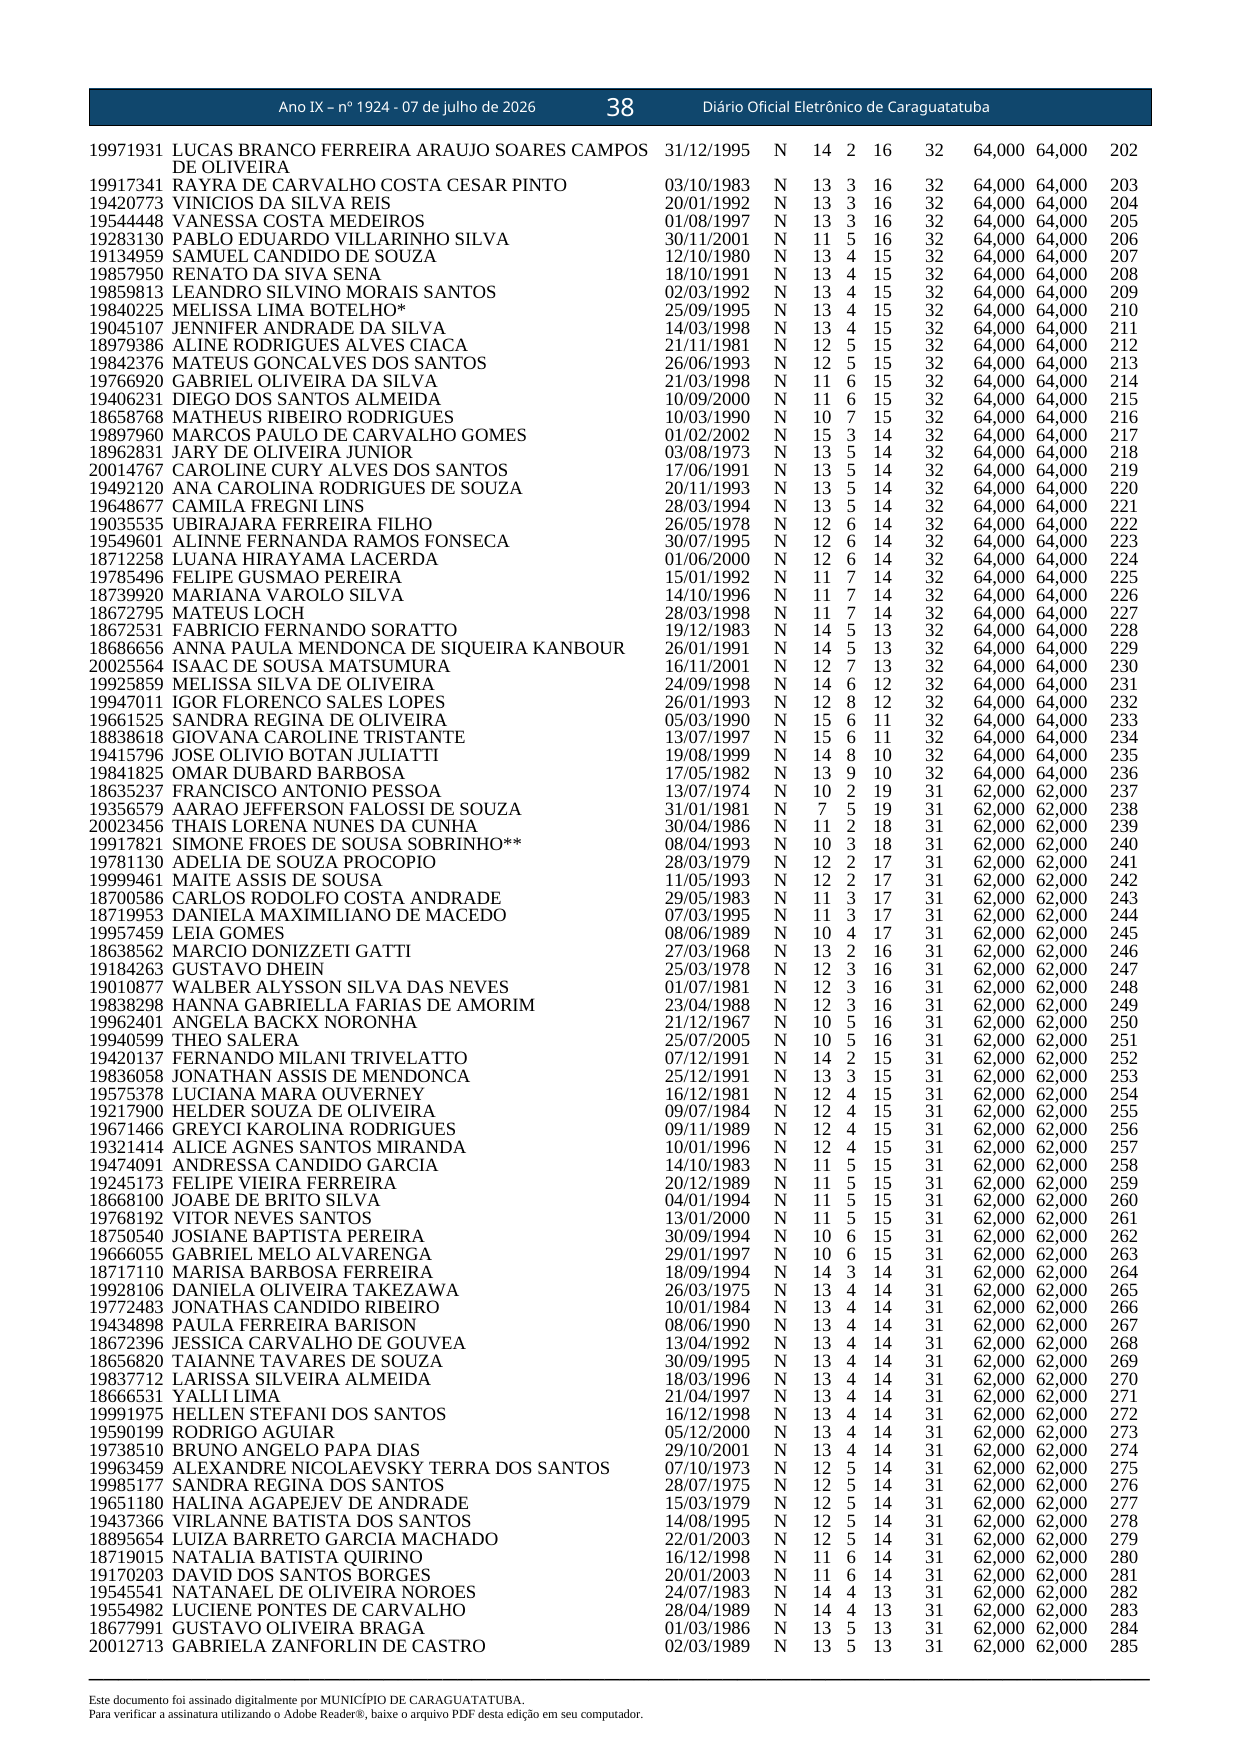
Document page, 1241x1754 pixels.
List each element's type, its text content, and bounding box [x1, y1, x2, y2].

text 19134959 SAMUEL CANDIDO DE SOUZA 12/10/1980 N 13 4 15 32 64,000 64,000 207 [88, 249, 1152, 266]
text 19917821 SIMONE FROES DE SOUSA SOBRINHO** 08/04/1993 N 10 3 18 31 62,000 62,000 240 [88, 836, 1152, 854]
text 19837712 LARISSA SILVEIRA ALMEIDA 18/03/1996 N 13 4 14 31 62,000 62,000 270 [88, 1371, 1152, 1389]
text 19420137 FERNANDO MILANI TRIVELATTO 07/12/1991 N 14 2 15 31 62,000 62,000 252 [88, 1050, 1152, 1068]
text 18962831 JARY DE OLIVEIRA JUNIOR 03/08/1973 N 13 5 14 32 64,000 64,000 218 [88, 444, 1152, 462]
text 19045107 JENNIFER ANDRADE DA SILVA 14/03/1998 N 13 4 15 32 64,000 64,000 211 [88, 320, 1152, 338]
text 19772483 JONATHAS CANDIDO RIBEIRO 10/01/1984 N 13 4 14 31 62,000 62,000 266 [88, 1299, 1152, 1317]
text 19245173 FELIPE VIEIRA FERREIRA 20/12/1989 N 11 5 15 31 62,000 62,000 259 [88, 1175, 1152, 1193]
text 19010877 WALBER ALYSSON SILVA DAS NEVES 01/07/1981 N 12 3 16 31 62,000 62,000 248 [88, 979, 1152, 997]
text 19035535 UBIRAJARA FERREIRA FILHO 26/05/1978 N 12 6 14 32 64,000 64,000 222 [88, 516, 1152, 534]
text 18750540 JOSIANE BAPTISTA PEREIRA 30/09/1994 N 10 6 15 31 62,000 62,000 262 [88, 1228, 1152, 1246]
text 19217900 HELDER SOUZA DE OLIVEIRA 09/07/1984 N 12 4 15 31 62,000 62,000 255 [88, 1104, 1152, 1121]
text 19857950 RENATO DA SIVA SENA 18/10/1991 N 13 4 15 32 64,000 64,000 208 [88, 266, 1152, 284]
text 19554982 LUCIENE PONTES DE CARVALHO 28/04/1989 N 14 4 13 31 62,000 62,000 283 [88, 1602, 1152, 1620]
text 19985177 SANDRA REGINA DOS SANTOS 28/07/1975 N 12 5 14 31 62,000 62,000 276 [88, 1478, 1152, 1496]
text 19925859 MELISSA SILVA DE OLIVEIRA 24/09/1998 N 14 6 12 32 64,000 64,000 231 [88, 676, 1152, 694]
text 19549601 ALINNE FERNANDA RAMOS FONSECA 30/07/1995 N 12 6 14 32 64,000 64,000 223 [88, 534, 1152, 551]
text 18672531 FABRICIO FERNANDO SORATTO 19/12/1983 N 14 5 13 32 64,000 64,000 228 [88, 623, 1152, 641]
text 18979386 ALINE RODRIGUES ALVES CIACA 21/11/1981 N 12 5 15 32 64,000 64,000 212 [88, 338, 1152, 356]
text 19434898 PAULA FERREIRA BARISON 08/06/1990 N 13 4 14 31 62,000 62,000 267 [88, 1317, 1152, 1335]
text 19859813 LEANDRO SILVINO MORAIS SANTOS 02/03/1992 N 13 4 15 32 64,000 64,000 209 [88, 284, 1152, 302]
text 19947011 IGOR FLORENCO SALES LOPES 26/01/1993 N 12 8 12 32 64,000 64,000 232 [88, 694, 1152, 712]
text 19917341 RAYRA DE CARVALHO COSTA CESAR PINTO 03/10/1983 N 13 3 16 32 64,000 64,000 203 [88, 177, 1152, 195]
text 19738510 BRUNO ANGELO PAPA DIAS 29/10/2001 N 13 4 14 31 62,000 62,000 274 [88, 1442, 1152, 1460]
text 19666055 GABRIEL MELO ALVARENGA 29/01/1997 N 10 6 15 31 62,000 62,000 263 [88, 1246, 1152, 1264]
text 18838618 GIOVANA CAROLINE TRISTANTE 13/07/1997 N 15 6 11 32 64,000 64,000 234 [88, 729, 1152, 747]
text 19842376 MATEUS GONCALVES DOS SANTOS 26/06/1993 N 12 5 15 32 64,000 64,000 213 [88, 356, 1152, 373]
text 20012713 GABRIELA ZANFORLIN DE CASTRO 02/03/1989 N 13 5 13 31 62,000 62,000 285 [88, 1638, 1152, 1656]
text 19661525 SANDRA REGINA DE OLIVEIRA 05/03/1990 N 15 6 11 32 64,000 64,000 233 [88, 712, 1152, 729]
text 19651180 HALINA AGAPEJEV DE ANDRADE 15/03/1979 N 12 5 14 31 62,000 62,000 277 [88, 1496, 1152, 1513]
text DE OLIVEIRA [88, 159, 1152, 177]
text 19991975 HELLEN STEFANI DOS SANTOS 16/12/1998 N 13 4 14 31 62,000 62,000 272 [88, 1406, 1152, 1424]
text 19962401 ANGELA BACKX NORONHA 21/12/1967 N 10 5 16 31 62,000 62,000 250 [88, 1014, 1152, 1032]
text 19671466 GREYCI KAROLINA RODRIGUES 09/11/1989 N 12 4 15 31 62,000 62,000 256 [88, 1121, 1152, 1139]
text 19928106 DANIELA OLIVEIRA TAKEZAWA 26/03/1975 N 13 4 14 31 62,000 62,000 265 [88, 1282, 1152, 1299]
text 19544448 VANESSA COSTA MEDEIROS 01/08/1997 N 13 3 16 32 64,000 64,000 205 [88, 213, 1152, 231]
text 19836058 JONATHAN ASSIS DE MENDONCA 25/12/1991 N 13 3 15 31 62,000 62,000 253 [88, 1068, 1152, 1086]
text 18635237 FRANCISCO ANTONIO PESSOA 13/07/1974 N 10 2 19 31 62,000 62,000 237 [88, 783, 1152, 801]
text 19184263 GUSTAVO DHEIN 25/03/1978 N 12 3 16 31 62,000 62,000 247 [88, 961, 1152, 979]
text 19170203 DAVID DOS SANTOS BORGES 20/01/2003 N 11 6 14 31 62,000 62,000 281 [88, 1567, 1152, 1584]
text 18666531 YALLI LIMA 21/04/1997 N 13 4 14 31 62,000 62,000 271 [88, 1389, 1152, 1406]
text 18700586 CARLOS RODOLFO COSTA ANDRADE 29/05/1983 N 11 3 17 31 62,000 62,000 243 [88, 890, 1152, 908]
text 19940599 THEO SALERA 25/07/2005 N 10 5 16 31 62,000 62,000 251 [88, 1032, 1152, 1050]
text 19283130 PABLO EDUARDO VILLARINHO SILVA 30/11/2001 N 11 5 16 32 64,000 64,000 206 [88, 231, 1152, 249]
text 19575378 LUCIANA MARA OUVERNEY 16/12/1981 N 12 4 15 31 62,000 62,000 254 [88, 1086, 1152, 1104]
text 18895654 LUIZA BARRETO GARCIA MACHADO 22/01/2003 N 12 5 14 31 62,000 62,000 279 [88, 1531, 1152, 1549]
text 20023456 THAIS LORENA NUNES DA CUNHA 30/04/1986 N 11 2 18 31 62,000 62,000 239 [88, 819, 1152, 836]
text 18686656 ANNA PAULA MENDONCA DE SIQUEIRA KANBOUR 26/01/1991 N 14 5 13 32 64,000 64,000 229 [88, 641, 1152, 658]
text 18677991 GUSTAVO OLIVEIRA BRAGA 01/03/1986 N 13 5 13 31 62,000 62,000 284 [88, 1620, 1152, 1638]
text 19785496 FELIPE GUSMAO PEREIRA 15/01/1992 N 11 7 14 32 64,000 64,000 225 [88, 569, 1152, 587]
text 18719015 NATALIA BATISTA QUIRINO 16/12/1998 N 11 6 14 31 62,000 62,000 280 [88, 1549, 1152, 1567]
text 18719953 DANIELA MAXIMILIANO DE MACEDO 07/03/1995 N 11 3 17 31 62,000 62,000 244 [88, 908, 1152, 926]
text 19781130 ADELIA DE SOUZA PROCOPIO 28/03/1979 N 12 2 17 31 62,000 62,000 241 [88, 854, 1152, 872]
text 20014767 CAROLINE CURY ALVES DOS SANTOS 17/06/1991 N 13 5 14 32 64,000 64,000 219 [88, 462, 1152, 480]
text 19957459 LEIA GOMES 08/06/1989 N 10 4 17 31 62,000 62,000 245 [88, 926, 1152, 943]
text 19492120 ANA CAROLINA RODRIGUES DE SOUZA 20/11/1993 N 13 5 14 32 64,000 64,000 220 [88, 480, 1152, 498]
text 19415796 JOSE OLIVIO BOTAN JULIATTI 19/08/1999 N 14 8 10 32 64,000 64,000 235 [88, 747, 1152, 765]
text 19838298 HANNA GABRIELLA FARIAS DE AMORIM 23/04/1988 N 12 3 16 31 62,000 62,000 249 [88, 997, 1152, 1014]
text 19999461 MAITE ASSIS DE SOUSA 11/05/1993 N 12 2 17 31 62,000 62,000 242 [88, 872, 1152, 890]
text 18668100 JOABE DE BRITO SILVA 04/01/1994 N 11 5 15 31 62,000 62,000 260 [88, 1193, 1152, 1211]
text 19963459 ALEXANDRE NICOLAEVSKY TERRA DOS SANTOS 07/10/1973 N 12 5 14 31 62,000 62,000 275 [88, 1460, 1152, 1478]
text 19437366 VIRLANNE BATISTA DOS SANTOS 14/08/1995 N 12 5 14 31 62,000 62,000 278 [88, 1513, 1152, 1531]
text 19321414 ALICE AGNES SANTOS MIRANDA 10/01/1996 N 12 4 15 31 62,000 62,000 257 [88, 1139, 1152, 1157]
text 19474091 ANDRESSA CANDIDO GARCIA 14/10/1983 N 11 5 15 31 62,000 62,000 258 [88, 1157, 1152, 1175]
text 19897960 MARCOS PAULO DE CARVALHO GOMES 01/02/2002 N 15 3 14 32 64,000 64,000 217 [88, 427, 1152, 444]
text 19840225 MELISSA LIMA BOTELHO* 25/09/1995 N 13 4 15 32 64,000 64,000 210 [88, 302, 1152, 320]
text 18717110 MARISA BARBOSA FERREIRA 18/09/1994 N 14 3 14 31 62,000 62,000 264 [88, 1264, 1152, 1282]
text 19768192 VITOR NEVES SANTOS 13/01/2000 N 11 5 15 31 62,000 62,000 261 [88, 1211, 1152, 1228]
text 19590199 RODRIGO AGUIAR 05/12/2000 N 13 4 14 31 62,000 62,000 273 [88, 1424, 1152, 1442]
text 20025564 ISAAC DE SOUSA MATSUMURA 16/11/2001 N 12 7 13 32 64,000 64,000 230 [88, 658, 1152, 676]
text 18672795 MATEUS LOCH 28/03/1998 N 11 7 14 32 64,000 64,000 227 [88, 605, 1152, 623]
text 19545541 NATANAEL DE OLIVEIRA NOROES 24/07/1983 N 14 4 13 31 62,000 62,000 282 [88, 1584, 1152, 1602]
text 19841825 OMAR DUBARD BARBOSA 17/05/1982 N 13 9 10 32 64,000 64,000 236 [88, 765, 1152, 783]
text 18656820 TAIANNE TAVARES DE SOUZA 30/09/1995 N 13 4 14 31 62,000 62,000 269 [88, 1353, 1152, 1371]
text 18739920 MARIANA VAROLO SILVA 14/10/1996 N 11 7 14 32 64,000 64,000 226 [88, 587, 1152, 605]
text 18638562 MARCIO DONIZZETI GATTI 27/03/1968 N 13 2 16 31 62,000 62,000 246 [88, 943, 1152, 961]
text 19406231 DIEGO DOS SANTOS ALMEIDA 10/09/2000 N 11 6 15 32 64,000 64,000 215 [88, 391, 1152, 409]
text 19420773 VINICIOS DA SILVA REIS 20/01/1992 N 13 3 16 32 64,000 64,000 204 [88, 195, 1152, 213]
text 19766920 GABRIEL OLIVEIRA DA SILVA 21/03/1998 N 11 6 15 32 64,000 64,000 214 [88, 373, 1152, 391]
text 18672396 JESSICA CARVALHO DE GOUVEA 13/04/1992 N 13 4 14 31 62,000 62,000 268 [88, 1335, 1152, 1353]
text 19971931 LUCAS BRANCO FERREIRA ARAUJO SOARES CAMPOS 31/12/1995 N 14 2 16 32 64,000 64,000 202 [88, 142, 1152, 159]
text 18658768 MATHEUS RIBEIRO RODRIGUES 10/03/1990 N 10 7 15 32 64,000 64,000 216 [88, 409, 1152, 427]
text 19356579 AARAO JEFFERSON FALOSSI DE SOUZA 31/01/1981 N 7 5 19 31 62,000 62,000 238 [88, 801, 1152, 819]
text 18712258 LUANA HIRAYAMA LACERDA 01/06/2000 N 12 6 14 32 64,000 64,000 224 [88, 551, 1152, 569]
text 19648677 CAMILA FREGNI LINS 28/03/1994 N 13 5 14 32 64,000 64,000 221 [88, 498, 1152, 516]
